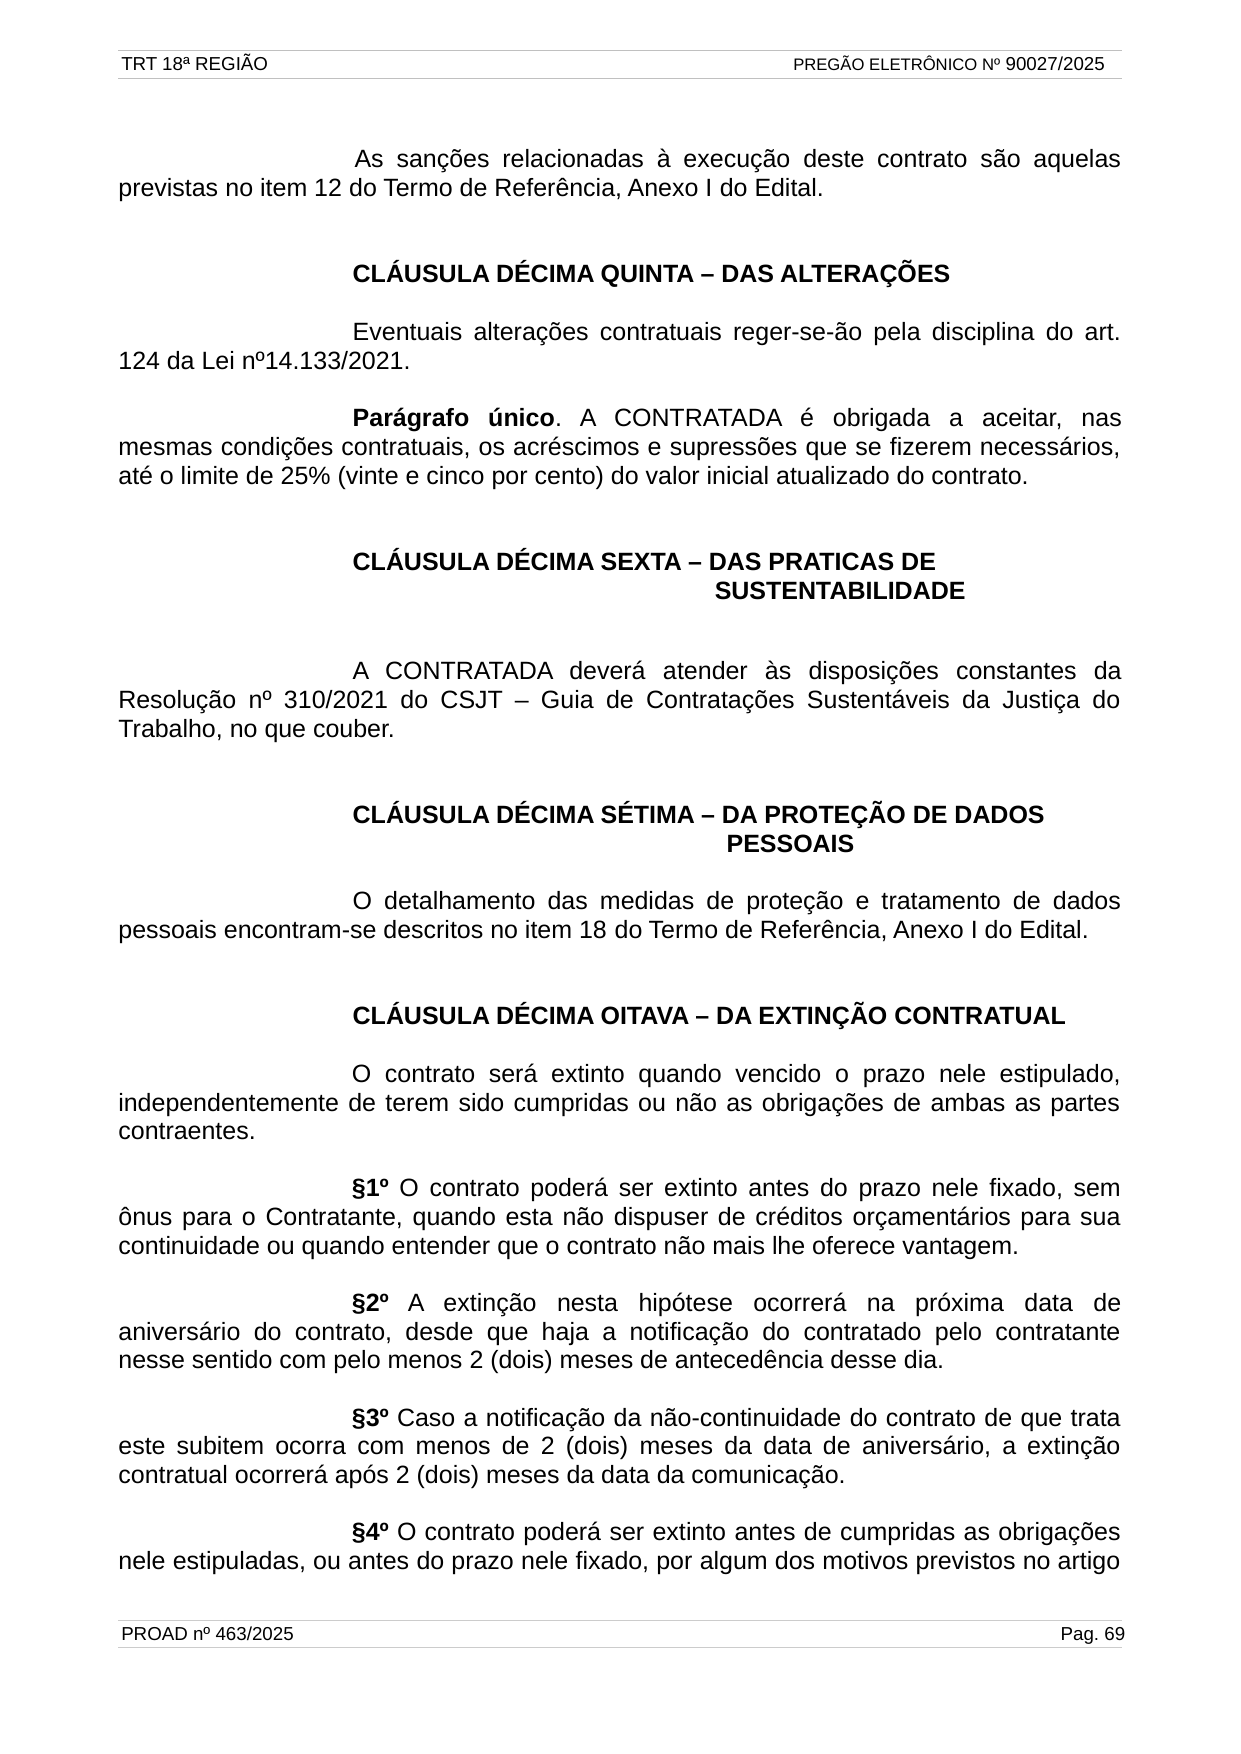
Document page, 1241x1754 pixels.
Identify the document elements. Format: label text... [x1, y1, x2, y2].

text A CONTRATADA deverá atender às disposições constantes da Resolução nº 310/2021 do CSJT – Guia de Contratações Sustentáveis da Justiça do Trabalho, no que couber. [118, 656, 1122, 742]
text Parágrafo único. A CONTRATADA é obrigada a aceitar, nas mesmas condições contratuais, os acréscimos e supressões que se fizerem necessários, até o limite de 25% (vinte e cinco por cento) do valor inicial atualizado do contrato. [118, 403, 1122, 489]
text Eventuais alterações contratuais reger-se-ão pela disciplina do art. 124 da Lei nº14.133/2021. [118, 317, 1122, 374]
text O contrato será extinto quando vencido o prazo nele estipulado, independentemente de terem sido cumpridas ou não as obrigações de ambas as partes contraentes. [118, 1059, 1122, 1145]
text PESSOAIS [118, 829, 1122, 857]
text SUSTENTABILIDADE [118, 576, 1122, 604]
text CLÁUSULA DÉCIMA SEXTA – DAS PRATICAS DE [118, 547, 1122, 576]
text §2º A extinção nesta hipótese ocorrerá na próxima data de aniversário do contrato, desde que haja a notificação do contratado pelo contratante nesse sentido com pelo menos 2 (dois) meses de antecedência desse dia. [118, 1288, 1122, 1374]
text CLÁUSULA DÉCIMA OITAVA – DA EXTINÇÃO CONTRATUAL [118, 1001, 1122, 1030]
text O detalhamento das medidas de proteção e tratamento de dados pessoais encontram-se descritos no item 18 do Termo de Referência, Anexo I do Edital. [118, 886, 1122, 944]
text CLÁUSULA DÉCIMA SÉTIMA – DA PROTEÇÃO DE DADOS [118, 800, 1122, 829]
text §3º Caso a notificação da não-continuidade do contrato de que trata este subitem ocorra com menos de 2 (dois) meses da data de aniversário, a extinção contratual ocorrerá após 2 (dois) meses da data da comunicação. [118, 1402, 1122, 1489]
text CLÁUSULA DÉCIMA QUINTA – DAS ALTERAÇÕES [118, 259, 1122, 288]
text §4º O contrato poderá ser extinto antes de cumpridas as obrigações nele estipuladas, ou antes do prazo nele fixado, por algum dos motivos previstos no artigo [118, 1517, 1122, 1574]
text §1º O contrato poderá ser extinto antes do prazo nele fixado, sem ônus para o Contratante, quando esta não dispuser de créditos orçamentários para sua continuidade ou quando entender que o contrato não mais lhe oferece vantagem. [118, 1173, 1122, 1259]
text As sanções relacionadas à execução deste contrato são aquelas previstas no item 12 do Termo de Referência, Anexo I do Edital. [118, 144, 1122, 202]
